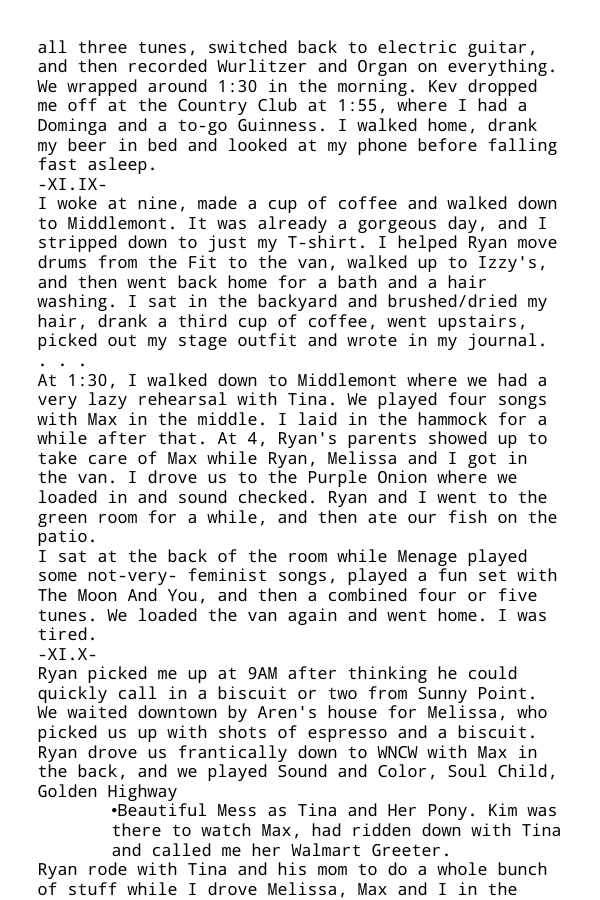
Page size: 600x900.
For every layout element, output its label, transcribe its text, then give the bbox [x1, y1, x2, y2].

text -XI.IX- [37, 174, 562, 194]
text Ryan picked me up at 9AM after thinking he could quickly call in a biscuit or two from Sunny Point. We waited downtown by Aren's house for Melissa, who picked us up with shots of espresso and a biscuit. Ryan drove us frantically down to WNCW with Max in the back, and we played Sound and Color, Soul Child, Golden Highway [37, 664, 562, 801]
text all three tunes, switched back to electric guitar, and then recorded Wurlitzer and Organ on everything. [37, 37, 562, 77]
text I sat at the back of the room while Menage played some not-very- feminist songs, played a fun set with The Moon And You, and then a combined four or five tunes. We loaded the van again and went home. I was tired. [37, 547, 562, 644]
list Beautiful Mess as Tina and Her Pony. Kim was there to watch Max, had ridden down with Tina and called me her Walmart Greeter. [37, 801, 562, 860]
text I woke at nine, made a cup of coffee and walked down to Middlemont. It was already a gorgeous day, and I stripped down to just my T-shirt. I helped Ryan move drums from the Fit to the van, walked up to Izzy's, and then went back home for a bath and a hair washing. I sat in the backyard and brushed/dried my hair, drank a third cup of coffee, went upstairs, picked out my stage outfit and wrote in my journal. [37, 194, 562, 351]
text Ryan rode with Tina and his mom to do a whole bunch of stuff while I drove Melissa, Max and I in the [37, 860, 562, 899]
text -XI.X- [37, 644, 562, 664]
text At 1:30, I walked down to Middlemont where we had a very lazy rehearsal with Tina. We played four songs with Max in the middle. I laid in the hammock for a while after that. At 4, Ryan's parents showed up to take care of Max while Ryan, Melissa and I got in the van. I drove us to the Purple Onion where we loaded in and sound checked. Ryan and I went to the green room for a while, and then ate our fish on the patio. [37, 370, 562, 547]
text We wrapped around 1:30 in the morning. Kev dropped me off at the Country Club at 1:55, where I had a Dominga and a to-go Guinness. I walked home, drank my beer in bed and looked at my phone before falling fast asleep. [37, 77, 562, 174]
text . . . [37, 351, 562, 370]
